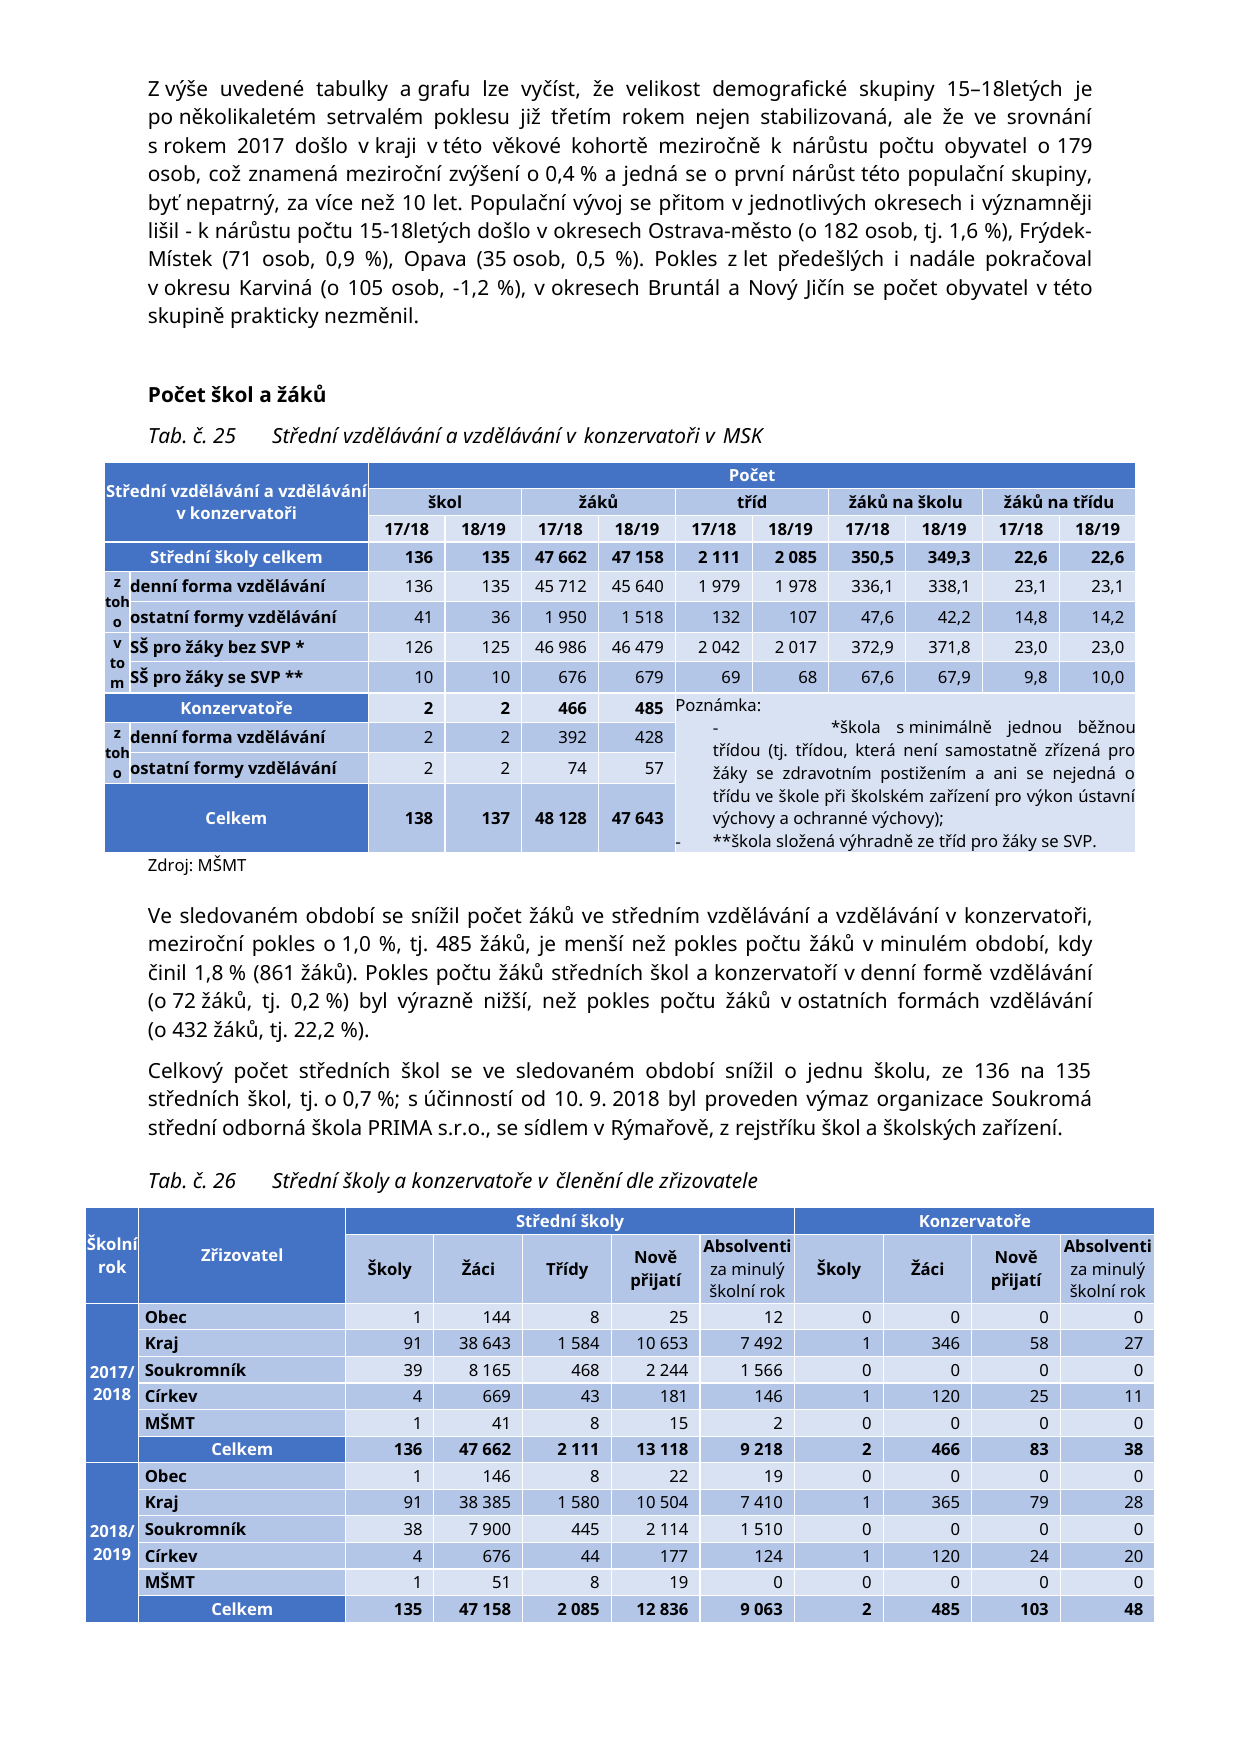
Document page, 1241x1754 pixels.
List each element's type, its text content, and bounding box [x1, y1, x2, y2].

table_cell 17/18 [676, 516, 752, 541]
table_header Školní rok [86, 1208, 138, 1303]
table_cell 14,8 [983, 602, 1059, 632]
table_cell 4 [346, 1543, 433, 1568]
table_cell Konzervatoře [105, 694, 368, 722]
table_cell 1 979 [676, 572, 752, 601]
table_cell 42,2 [906, 602, 982, 632]
table_cell 10,0 [1060, 662, 1135, 692]
table_cell 8 [523, 1463, 611, 1489]
table_cell 137 [446, 784, 521, 852]
table_cell 2 114 [612, 1516, 699, 1542]
table_cell Nově přijatí [612, 1235, 699, 1303]
table_cell 10 504 [612, 1490, 699, 1515]
text Celkový počet středních škol se ve sledovaném období snížil o jednu školu, ze 136 na 135 středních škol, tj. o 0,7 %; s účinností od 10. 9. 2018 byl proveden výmaz organizace Soukromá střední odborná škola PRIMA s.r.o., se sídlem v Rýmařově, z rejstříku škol a školských zařízení. [148, 1056, 1092, 1141]
table_cell Žáci [884, 1235, 971, 1303]
table_cell 0 [972, 1304, 1060, 1329]
table_cell 0 [1061, 1570, 1154, 1595]
table_cell škol [369, 489, 521, 515]
table_cell 466 [522, 694, 598, 722]
table_cell Absolventi za minulý školní rok [701, 1235, 794, 1303]
table_cell 2018/2019 [86, 1463, 138, 1622]
table_cell z toho [105, 572, 129, 632]
table_cell 10 653 [612, 1330, 699, 1356]
table_cell SŠ pro žáky bez SVP * [131, 633, 368, 661]
table_cell Školy [795, 1235, 883, 1303]
table_cell 18/19 [906, 516, 982, 541]
table_cell 79 [972, 1490, 1060, 1515]
table_cell 17/18 [829, 516, 905, 541]
table_cell 17/18 [369, 516, 444, 541]
table_cell 41 [434, 1410, 522, 1436]
table_header Střední školy [346, 1208, 794, 1234]
table_cell 23,1 [983, 572, 1059, 601]
table_cell 8 [523, 1304, 611, 1329]
table_cell 336,1 [829, 572, 905, 601]
table_cell 0 [884, 1304, 971, 1329]
table_cell 2017/2018 [86, 1304, 138, 1462]
table_cell 10 [369, 662, 444, 692]
table_cell 19 [612, 1570, 699, 1595]
table_cell 2 042 [676, 633, 752, 661]
table_cell 0 [1061, 1516, 1154, 1542]
table_cell 0 [884, 1463, 971, 1489]
text Ve sledovaném období se snížil počet žáků ve středním vzdělávání a vzdělávání v konzervatoři, meziroční pokles o 1,0 %, tj. 485 žáků, je menší než pokles počtu žáků v minulém období, kdy činil 1,8 % (861 žáků). Pokles počtu žáků středních škol a konzervatoří v denní formě vzdělávání (o 72 žáků, tj. 0,2 %) byl výrazně nižší, než pokles počtu žáků v ostatních formách vzdělávání (o 432 žáků, tj. 22,2 %). [148, 901, 1092, 1043]
table_cell 136 [369, 543, 444, 571]
table_cell 679 [599, 662, 675, 692]
table_cell 2 [446, 694, 521, 722]
table_cell 48 128 [522, 784, 598, 852]
table_cell v tom [105, 633, 129, 692]
table_cell 47 158 [599, 543, 675, 571]
table_cell 181 [612, 1384, 699, 1409]
table_cell 38 [346, 1516, 433, 1542]
table_cell 10 [446, 662, 521, 692]
table_cell 91 [346, 1490, 433, 1515]
table_cell 47 158 [434, 1596, 522, 1622]
table_cell 1 518 [599, 602, 675, 632]
table_cell 9 063 [701, 1596, 794, 1622]
table_cell 2 [795, 1596, 883, 1622]
table_cell 371,8 [906, 633, 982, 661]
table_cell 2 244 [612, 1357, 699, 1382]
table_cell 468 [523, 1357, 611, 1382]
table_cell 22,6 [983, 543, 1059, 571]
table_cell 126 [369, 633, 444, 661]
text Počet škol a žáků [148, 380, 1092, 408]
table_cell 18/19 [753, 516, 828, 541]
table_cell 1 978 [753, 572, 828, 601]
table_cell Střední školy celkem [105, 543, 368, 571]
table_cell 67,9 [906, 662, 982, 692]
table_cell denní forma vzdělávání [131, 572, 368, 601]
table_cell 1 [346, 1570, 433, 1595]
table_cell 485 [599, 694, 675, 722]
table_cell 14,2 [1060, 602, 1135, 632]
table_cell 28 [1061, 1490, 1154, 1515]
table_cell 138 [369, 784, 444, 852]
table_cell 23,0 [983, 633, 1059, 661]
table_cell 177 [612, 1543, 699, 1568]
table_cell 107 [753, 602, 828, 632]
table_cell 2 [701, 1410, 794, 1436]
table_cell 146 [434, 1463, 522, 1489]
table_cell 1 [795, 1543, 883, 1568]
table_cell 46 479 [599, 633, 675, 661]
table_cell 2 [369, 723, 444, 752]
table_cell 15 [612, 1410, 699, 1436]
table_cell 69 [676, 662, 752, 692]
table_cell MŠMT [139, 1570, 345, 1595]
table_cell 120 [884, 1384, 971, 1409]
list Střední vzdělávání a vzdělávání v konzervatoři v MSK [148, 421, 1092, 449]
table_cell 1 510 [701, 1516, 794, 1542]
table_cell 1 [795, 1490, 883, 1515]
table_cell 68 [753, 662, 828, 692]
table_cell 132 [676, 602, 752, 632]
table_cell ostatní formy vzdělávání [131, 753, 368, 783]
table_cell 466 [884, 1437, 971, 1462]
table_cell 25 [972, 1384, 1060, 1409]
table_cell 135 [446, 543, 521, 571]
table_cell žáků [522, 489, 675, 515]
table_cell 38 385 [434, 1490, 522, 1515]
table_cell 2 [446, 753, 521, 783]
table_header Konzervatoře [795, 1208, 1154, 1234]
text Z výše uvedené tabulky a grafu lze vyčíst, že velikost demografické skupiny 15–18letých je po několikaletém setrvalém poklesu již třetím rokem nejen stabilizovaná, ale že ve srovnání s rokem 2017 došlo v kraji v této věkové kohortě meziročně k nárůstu počtu obyvatel o 179 osob, což znamená meziroční zvýšení o 0,4 % a jedná se o první nárůst této populační skupiny, byť nepatrný, za více než 10 let. Populační vývoj se přitom v jednotlivých okresech i významněji lišil - k nárůstu počtu 15-18letých došlo v okresech Ostrava-město (o 182 osob, tj. 1,6 %), Frýdek-Místek (71 osob, 0,9 %), Opava (35 osob, 0,5 %). Pokles z let předešlých i nadále pokračoval v okresu Karviná (o 105 osob, -1,2 %), v okresech Bruntál a Nový Jičín se počet obyvatel v této skupině prakticky nezměnil. [148, 74, 1092, 330]
table_cell 372,9 [829, 633, 905, 661]
table_cell 8 [523, 1410, 611, 1436]
table_cell 2 111 [676, 543, 752, 571]
table_cell 0 [1061, 1357, 1154, 1382]
table_cell 47 662 [522, 543, 598, 571]
table_cell 146 [701, 1384, 794, 1409]
table_cell 2 085 [523, 1596, 611, 1622]
table_cell 0 [972, 1516, 1060, 1542]
table_cell 47 643 [599, 784, 675, 852]
list Střední školy a konzervatoře v členění dle zřizovatele [148, 1166, 1092, 1194]
table_cell 0 [1061, 1410, 1154, 1436]
table_cell Absolventi za minulý školní rok [1061, 1235, 1154, 1303]
table_cell 24 [972, 1543, 1060, 1568]
table_cell Nově přijatí [972, 1235, 1060, 1303]
table_cell 346 [884, 1330, 971, 1356]
table_cell 36 [446, 602, 521, 632]
table_cell 18/19 [1060, 516, 1135, 541]
table_cell 392 [522, 723, 598, 752]
table_cell 45 640 [599, 572, 675, 601]
table_cell 38 643 [434, 1330, 522, 1356]
table_cell 338,1 [906, 572, 982, 601]
table_cell 0 [972, 1357, 1060, 1382]
table_cell 1 [346, 1410, 433, 1436]
table_cell Celkem [139, 1596, 345, 1622]
table_cell 350,5 [829, 543, 905, 571]
table_cell 0 [795, 1410, 883, 1436]
table_cell 144 [434, 1304, 522, 1329]
table_cell z toho [105, 723, 129, 783]
table_header Počet [369, 463, 1135, 488]
table_cell 9 218 [701, 1437, 794, 1462]
table_cell Školy [346, 1235, 433, 1303]
table_cell 12 [701, 1304, 794, 1329]
table_cell 485 [884, 1596, 971, 1622]
table_cell 1 580 [523, 1490, 611, 1515]
table_cell Soukromník [139, 1357, 345, 1382]
table_cell 0 [795, 1516, 883, 1542]
table_cell 0 [972, 1410, 1060, 1436]
table_cell 365 [884, 1490, 971, 1515]
table_cell 46 986 [522, 633, 598, 661]
table_cell Obec [139, 1463, 345, 1489]
table_cell 43 [523, 1384, 611, 1409]
table_cell 0 [1061, 1304, 1154, 1329]
table_cell Poznámka: *škola s minimálně jednou běžnou třídou (tj. třídou, která není samostatně zřízená pro žáky se zdravotním postižením a ani se nejedná o třídu ve škole při školském zařízení pro výkon ústavní výchovy a ochranné výchovy); **škola složená výhradně ze tříd pro žáky se SVP. [676, 694, 1135, 852]
table_cell 135 [446, 572, 521, 601]
table_cell 44 [523, 1543, 611, 1568]
table_cell 1 [795, 1384, 883, 1409]
table_cell 18/19 [446, 516, 521, 541]
table_cell 1 566 [701, 1357, 794, 1382]
table_cell 23,0 [1060, 633, 1135, 661]
table_cell 445 [523, 1516, 611, 1542]
table_cell 0 [795, 1304, 883, 1329]
table_cell 51 [434, 1570, 522, 1595]
table_cell 428 [599, 723, 675, 752]
table_cell 83 [972, 1437, 1060, 1462]
table_cell 0 [884, 1410, 971, 1436]
table_cell 2 085 [753, 543, 828, 571]
table_cell 2 [369, 753, 444, 783]
table_cell Celkem [105, 784, 368, 852]
table_cell 1 950 [522, 602, 598, 632]
table_cell 124 [701, 1543, 794, 1568]
table_cell MŠMT [139, 1410, 345, 1436]
table_cell 47 662 [434, 1437, 522, 1462]
table_cell 91 [346, 1330, 433, 1356]
table_cell 47,6 [829, 602, 905, 632]
table_cell 11 [1061, 1384, 1154, 1409]
table_cell Církev [139, 1543, 345, 1568]
table_cell ostatní formy vzdělávání [131, 602, 368, 632]
table_cell 23,1 [1060, 572, 1135, 601]
table_cell 7 900 [434, 1516, 522, 1542]
table_cell 2 [369, 694, 444, 722]
table_cell žáků na školu [829, 489, 982, 515]
table_cell 1 [346, 1304, 433, 1329]
table_cell 8 165 [434, 1357, 522, 1382]
table_cell 8 [523, 1570, 611, 1595]
table_cell 7 410 [701, 1490, 794, 1515]
table_cell 1 [346, 1463, 433, 1489]
table_cell Obec [139, 1304, 345, 1329]
table_cell 135 [346, 1596, 433, 1622]
table_cell 0 [795, 1570, 883, 1595]
table_cell 13 118 [612, 1437, 699, 1462]
table_cell 12 836 [612, 1596, 699, 1622]
table_cell Žáci [434, 1235, 522, 1303]
table_cell 0 [795, 1357, 883, 1382]
table_cell Celkem [139, 1437, 345, 1462]
table_cell Soukromník [139, 1516, 345, 1542]
table_cell Kraj [139, 1490, 345, 1515]
table_cell 58 [972, 1330, 1060, 1356]
table_cell 669 [434, 1384, 522, 1409]
table_cell 0 [884, 1357, 971, 1382]
table_cell 136 [369, 572, 444, 601]
table_header Zřizovatel [139, 1208, 345, 1303]
table_cell 48 [1061, 1596, 1154, 1622]
table_cell 57 [599, 753, 675, 783]
table_cell denní forma vzdělávání [131, 723, 368, 752]
table_cell 349,3 [906, 543, 982, 571]
table_cell 27 [1061, 1330, 1154, 1356]
table_cell 676 [522, 662, 598, 692]
table_cell Kraj [139, 1330, 345, 1356]
table_cell 2 [795, 1437, 883, 1462]
table_cell tříd [676, 489, 828, 515]
table_cell 4 [346, 1384, 433, 1409]
table_cell 0 [972, 1570, 1060, 1595]
text Zdroj: MŠMT [148, 854, 1092, 876]
table_cell 0 [701, 1570, 794, 1595]
table_cell 0 [884, 1570, 971, 1595]
table_cell 7 492 [701, 1330, 794, 1356]
table_cell 67,6 [829, 662, 905, 692]
table_cell 0 [884, 1516, 971, 1542]
table_cell 2 111 [523, 1437, 611, 1462]
table_cell 0 [1061, 1463, 1154, 1489]
table_cell 103 [972, 1596, 1060, 1622]
table_cell 2 [446, 723, 521, 752]
table_cell 120 [884, 1543, 971, 1568]
table_cell Církev [139, 1384, 345, 1409]
table_cell 676 [434, 1543, 522, 1568]
table_cell 18/19 [599, 516, 675, 541]
table_cell 22 [612, 1463, 699, 1489]
table_cell žáků na třídu [983, 489, 1135, 515]
table_cell 19 [701, 1463, 794, 1489]
table_cell 74 [522, 753, 598, 783]
table_cell 136 [346, 1437, 433, 1462]
table_cell 25 [612, 1304, 699, 1329]
table_cell 41 [369, 602, 444, 632]
table_cell 0 [972, 1463, 1060, 1489]
table_cell SŠ pro žáky se SVP ** [131, 662, 368, 692]
table_cell 38 [1061, 1437, 1154, 1462]
table_cell 1 584 [523, 1330, 611, 1356]
table_cell 1 [795, 1330, 883, 1356]
table_cell 39 [346, 1357, 433, 1382]
table_cell 45 712 [522, 572, 598, 601]
table_cell 20 [1061, 1543, 1154, 1568]
table_cell 2 017 [753, 633, 828, 661]
table_cell 22,6 [1060, 543, 1135, 571]
table_cell 17/18 [522, 516, 598, 541]
table_header Střední vzdělávání a vzdělávání v konzervatoři [105, 463, 368, 541]
table_cell 0 [795, 1463, 883, 1489]
table_cell 17/18 [983, 516, 1059, 541]
table_cell 9,8 [983, 662, 1059, 692]
table_cell 125 [446, 633, 521, 661]
table_cell Třídy [523, 1235, 611, 1303]
